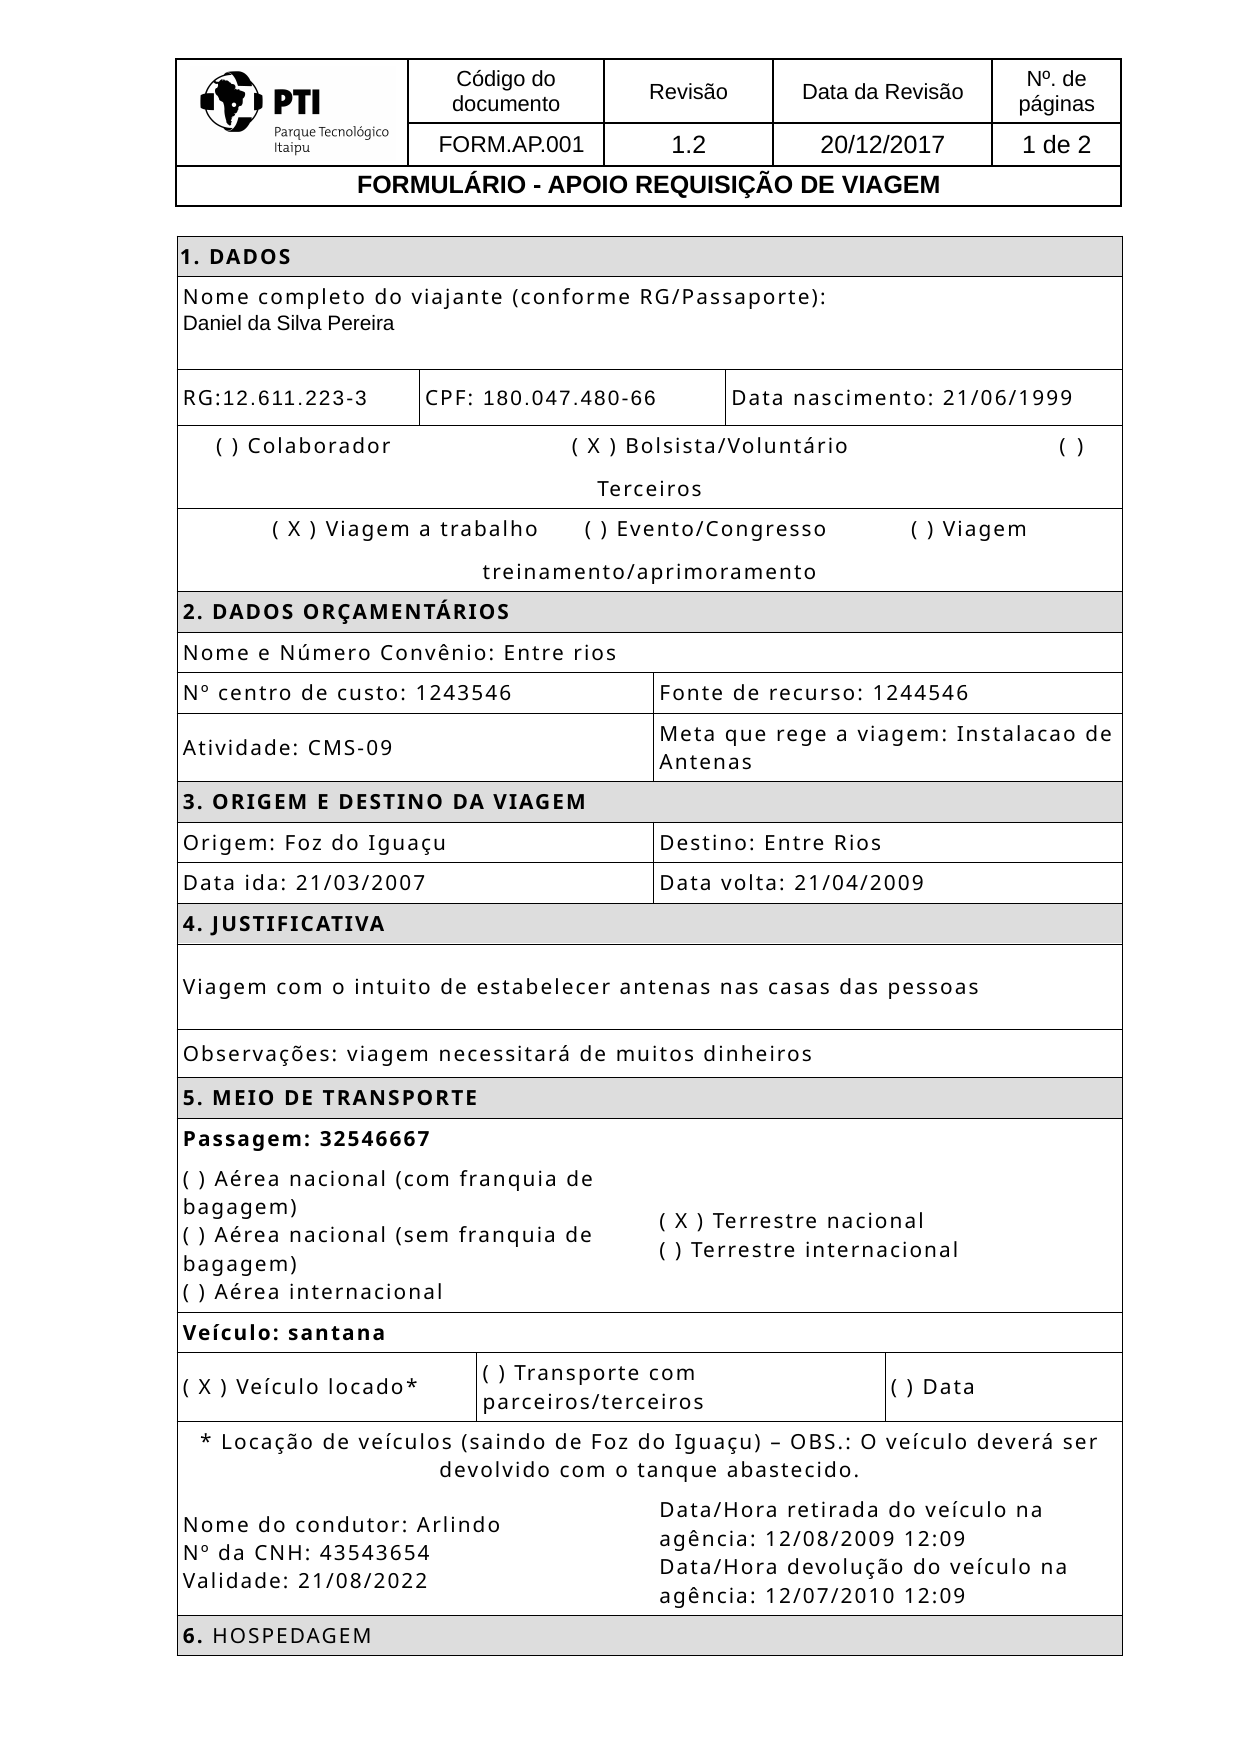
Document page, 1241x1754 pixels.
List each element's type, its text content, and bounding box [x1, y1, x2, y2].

table_cell Fonte de recurso: 1244546 [654, 673, 1122, 712]
table_cell ( ) Data [886, 1353, 1122, 1421]
table_cell Veículo: santana [178, 1313, 1122, 1352]
table_cell 5. MEIO DE TRANSPORTE [178, 1078, 1122, 1118]
table_cell Data nascimento: 21/06/1999 [726, 370, 1122, 425]
table_cell Observações: viagem necessitará de muitos dinheiros [178, 1030, 1122, 1077]
table_cell ( X ) Terrestre nacional ( ) Terrestre internacional [654, 1158, 1122, 1312]
table_cell Data ida: 21/03/2007 [178, 863, 653, 902]
table_cell Meta que rege a viagem: Instalacao de Antenas [654, 714, 1122, 781]
table_cell Nome e Número Convênio: Entre rios [178, 633, 1122, 672]
table_cell 6. HOSPEDAGEM [178, 1616, 1122, 1655]
table_cell Data volta: 21/04/2009 [654, 863, 1122, 902]
table_cell Destino: Entre Rios [654, 823, 1122, 862]
table_cell 2. DADOS ORÇAMENTÁRIOS [178, 592, 1122, 632]
table_cell ( ) Transporte com parceiros/terceiros [477, 1353, 885, 1421]
table_cell Origem: Foz do Iguaçu [178, 823, 653, 862]
table_cell Nome completo do viajante (conforme RG/Passaporte): Daniel da Silva Pereira [178, 277, 1122, 369]
table_header 1. DADOS [178, 237, 1122, 276]
table_cell Atividade: CMS-09 [178, 714, 653, 781]
table_cell ( ) Colaborador ( X ) Bolsista/Voluntário ( ) Terceiros [178, 426, 1122, 508]
table_cell 4. JUSTIFICATIVA [178, 904, 1122, 943]
table_cell ( ) Aérea nacional (com franquia de bagagem) ( ) Aérea nacional (sem franquia de bagagem) ( ) Aérea internacional [178, 1158, 653, 1312]
table_cell Data/Hora retirada do veículo na agência: 12/08/2009 12:09 Data/Hora devolução do veículo na agência: 12/07/2010 12:09 [654, 1490, 1122, 1615]
table_cell * Locação de veículos (saindo de Foz do Iguaçu) – OBS.: O veículo deverá ser devolvido com o tanque abastecido. [178, 1422, 1122, 1490]
table_cell Nº centro de custo: 1243546 [178, 673, 653, 712]
table_cell Nome do condutor: Arlindo Nº da CNH: 43543654 Validade: 21/08/2022 [178, 1490, 653, 1615]
table_cell Viagem com o intuito de estabelecer antenas nas casas das pessoas [178, 945, 1122, 1029]
table_cell CPF: 180.047.480-66 [420, 370, 725, 425]
table_cell Passagem: 32546667 [178, 1119, 1122, 1158]
table_cell ( X ) Veículo locado* [178, 1353, 476, 1421]
picture [189, 66, 396, 161]
table_cell ( X ) Viagem a trabalho ( ) Evento/Congresso ( ) Viagem treinamento/aprimoramento [178, 509, 1122, 591]
table_cell 3. ORIGEM E DESTINO DA VIAGEM [178, 782, 1122, 822]
table_cell RG:12.611.223-3 [178, 370, 419, 425]
